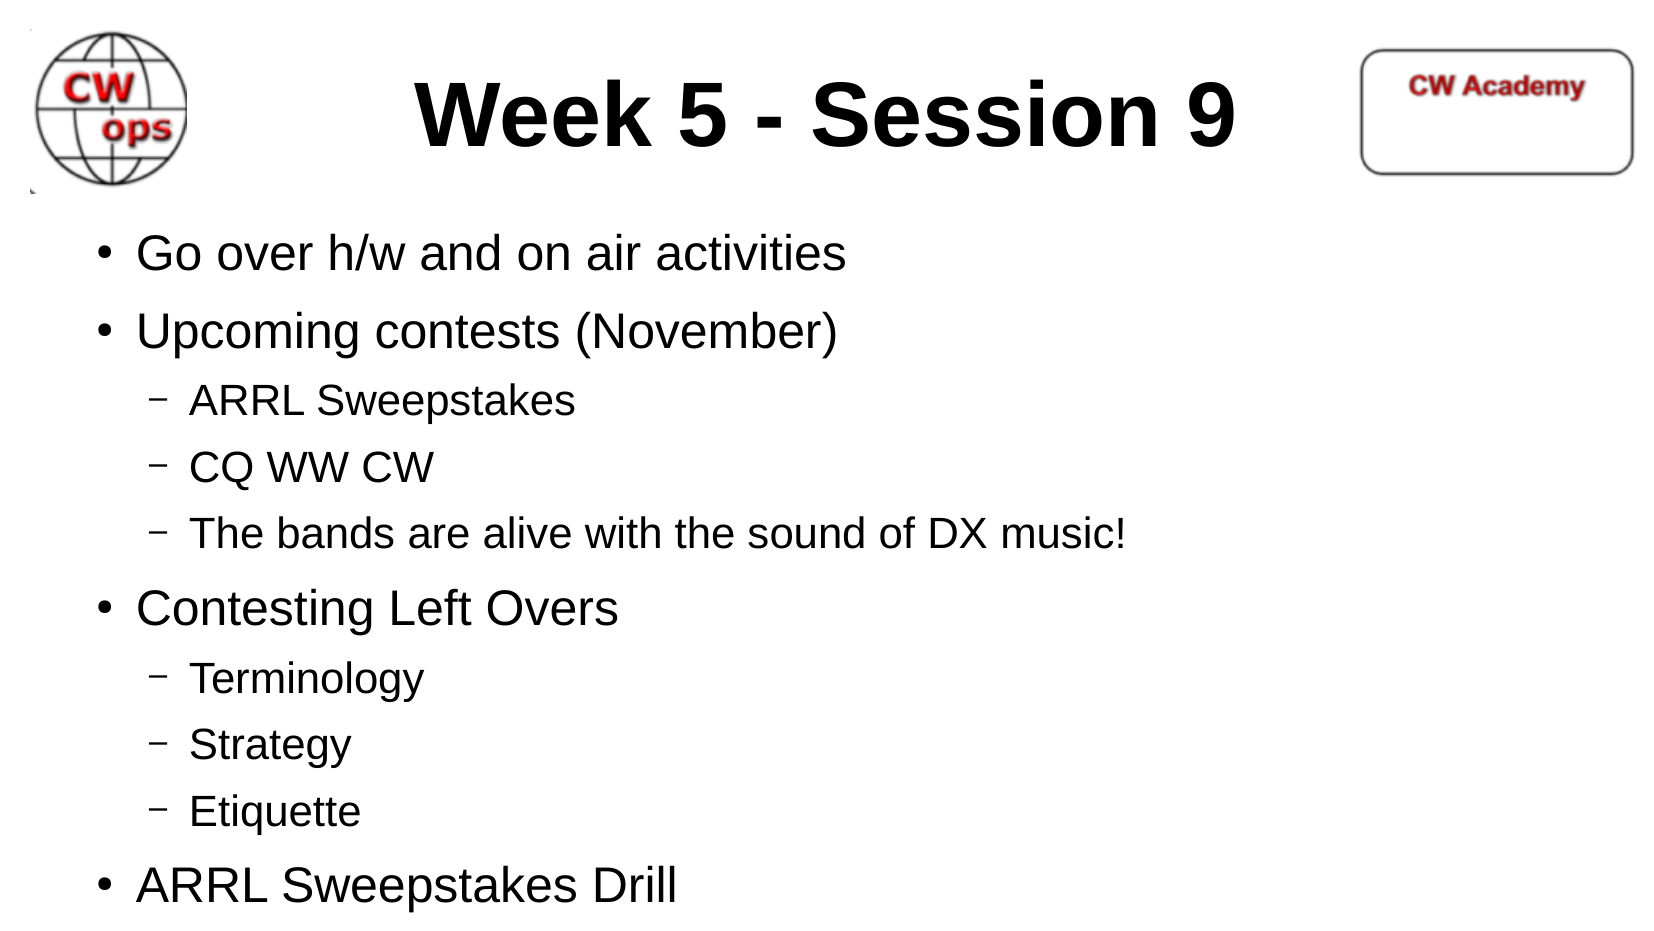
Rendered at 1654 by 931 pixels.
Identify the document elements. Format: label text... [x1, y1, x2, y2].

title Week 5 - Session 9 [82, 37, 1571, 193]
list Go over h/w and on air activities Upcoming contests (November) ARRL Sweepstakes CQ WW CW The bands are alive with the sound of DX music! Contesting Left Overs Terminology Strategy Etiquette ARRL Sweepstakes Drill [82, 225, 1571, 915]
picture [30, 29, 187, 194]
picture [1571, 37, 1640, 186]
